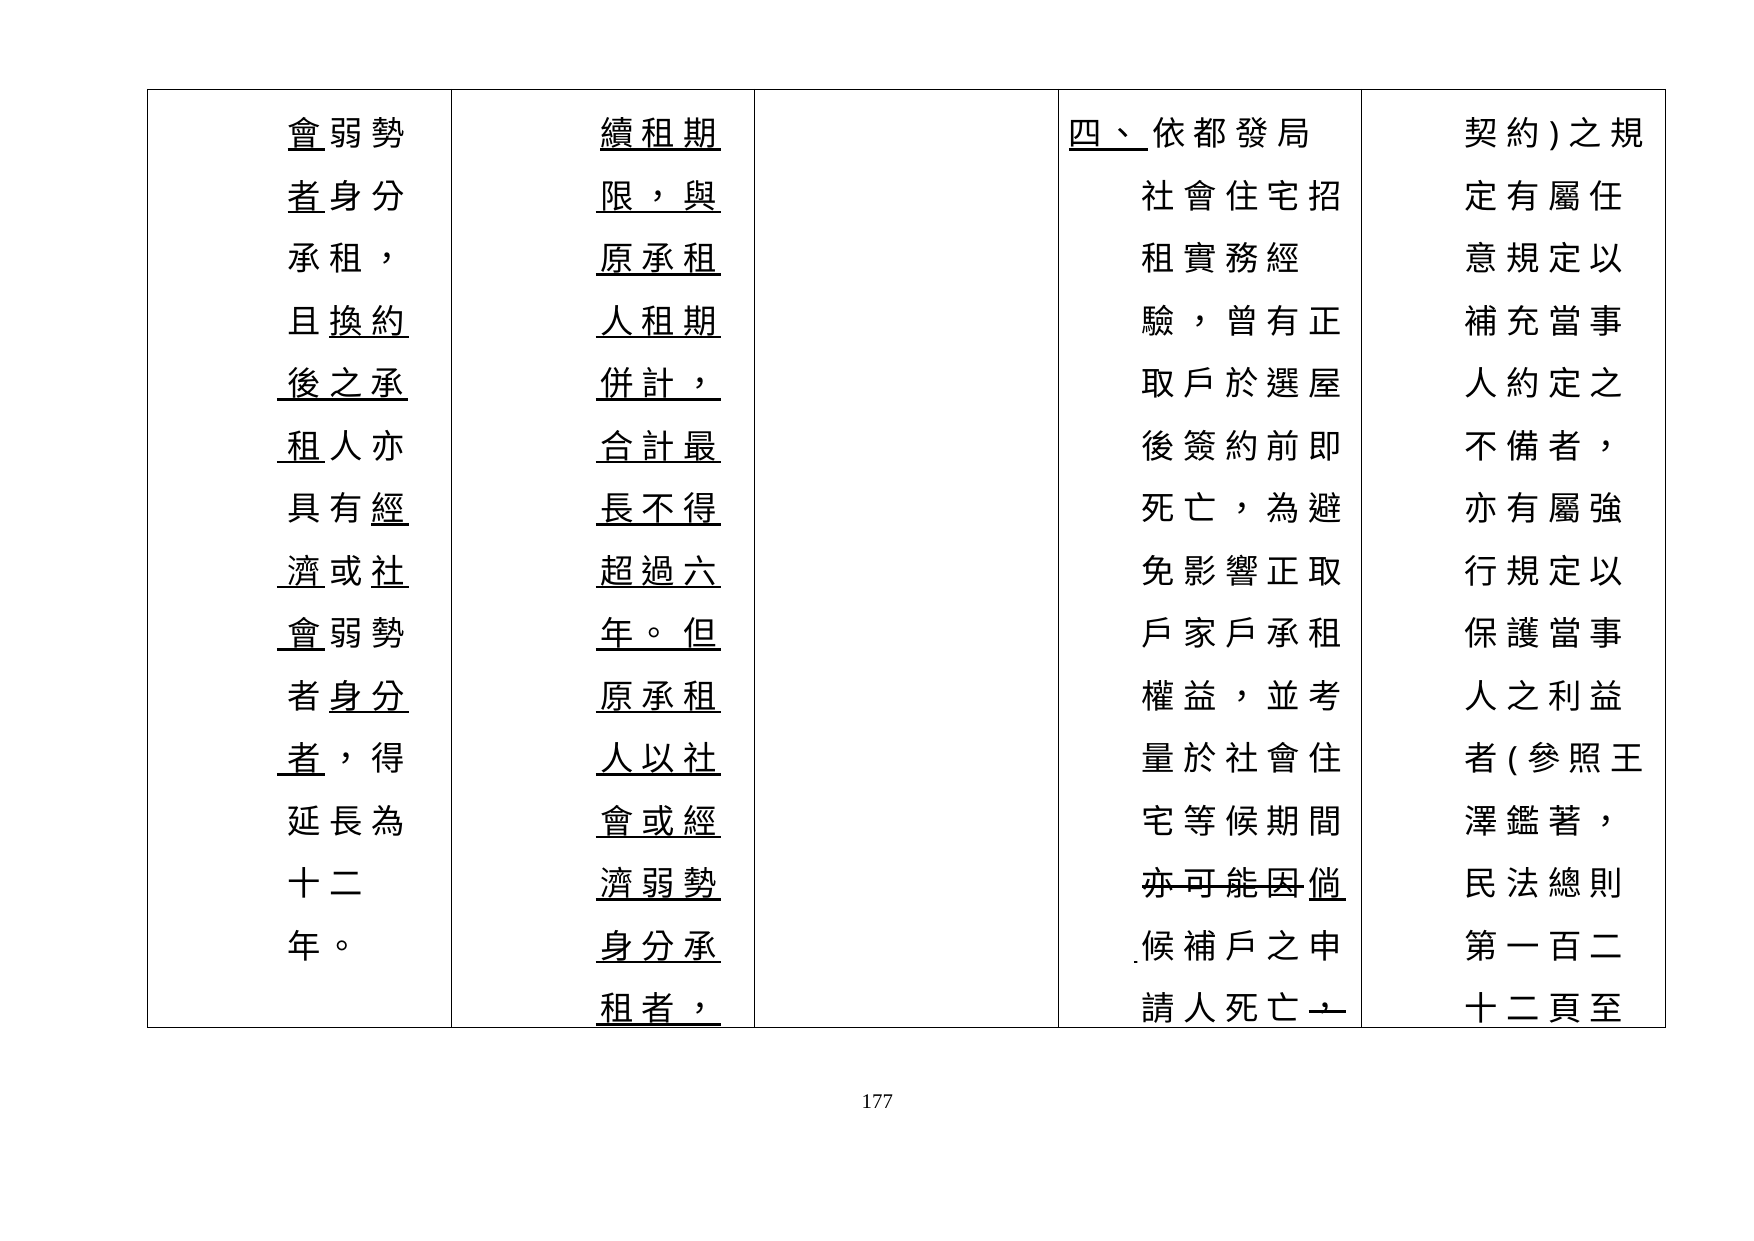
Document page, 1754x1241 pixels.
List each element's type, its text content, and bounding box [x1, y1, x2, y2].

table_cell [755, 90, 1058, 1027]
table_cell 契約)之規定有屬任意規定以補充當事人約定之不備者，亦有屬強行規定以保護當事人之利益者(參照王澤鑑著，民法總則第一百二十二頁至 [1362, 90, 1665, 1027]
table_cell 會弱勢者身分承租，且換約後之承租人亦具有經濟或社會弱勢者身分者，得延長為十二年。 [148, 90, 451, 1027]
table_cell 續租期限，與原承租人租期併計，合計最長不得超過六年。但原承租人以社會或經濟弱勢身分承租者， [452, 90, 754, 1027]
table_cell 四、依都發局社會住宅招租實務經驗，曾有正取戶於選屋後簽約前即死亡，為避免影響正取戶家戶承租權益，並考量於社會住宅等候期間亦可能因倘候補戶之申請人死亡， [1059, 90, 1361, 1027]
